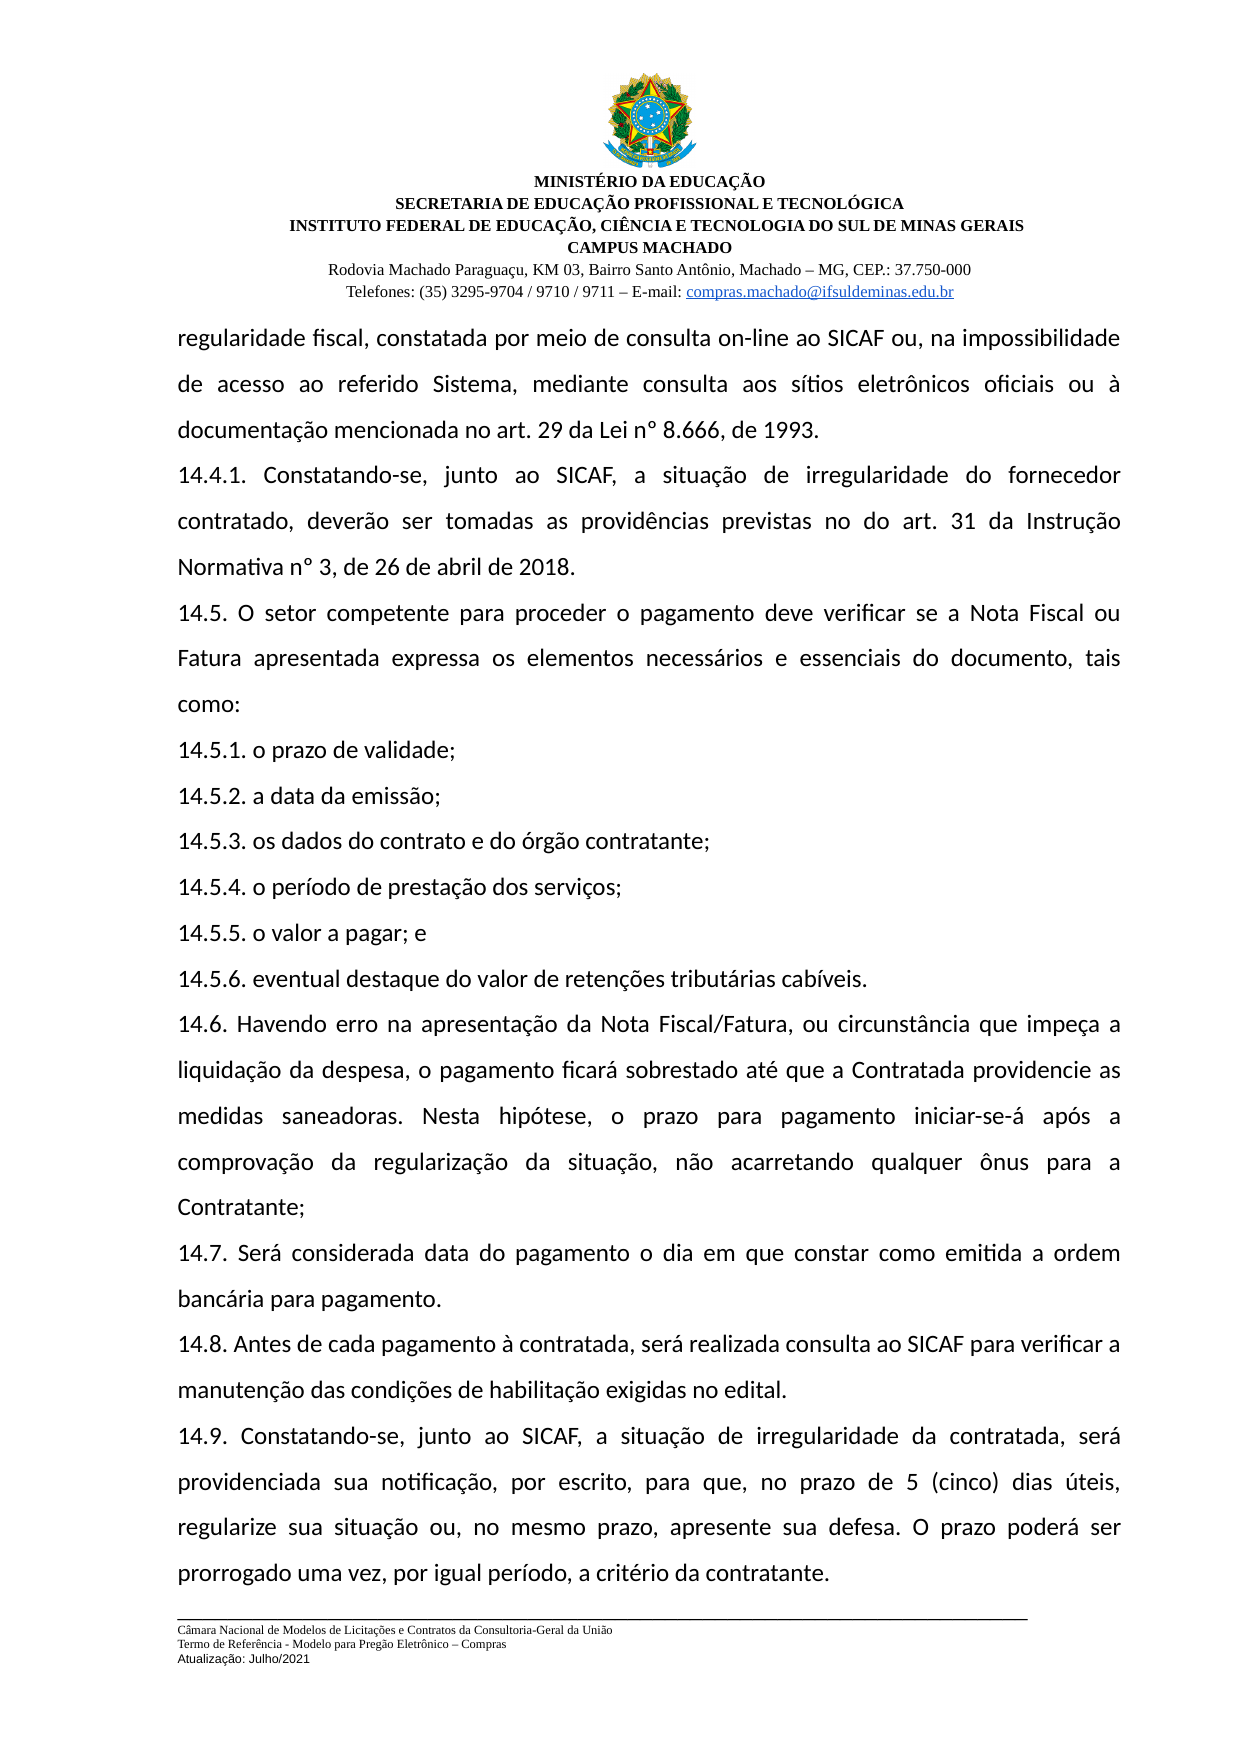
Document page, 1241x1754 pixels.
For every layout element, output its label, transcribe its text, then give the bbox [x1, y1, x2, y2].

picture [669, 149, 680, 155]
text 14.9. Constatando-se, junto ao SICAF, a situação de irregularidade da contratada, será providenciada sua notificação, por escrito, para que, no prazo de 5 (cinco) dias úteis, regularize sua situação ou, no mesmo prazo, apresente sua defesa. O prazo poderá ser prorrogado uma vez, por igual período, a critério da contratante. [177, 1420, 1122, 1588]
picture [643, 163, 658, 168]
text 14.5.2. a data da emissão; [177, 780, 1122, 810]
text 14.5.5. o valor a pagar; e [177, 917, 1122, 947]
text 14.5.4. o período de prestação dos serviços; [177, 871, 1122, 902]
text 14.5.1. o prazo de validade; [177, 734, 1122, 764]
text 14.4.1. Constatando-se, junto ao SICAF, a situação de irregularidade do fornecedor contratado, deverão ser tomadas as providências previstas no do art. 31 da Instrução Normativa nº 3, de 26 de abril de 2018. [177, 460, 1122, 582]
text 14.5.3. os dados do contrato e do órgão contratante; [177, 826, 1122, 856]
text regularidade fiscal, constatada por meio de consulta on-line ao SICAF ou, na impossibilidade de acesso ao referido Sistema, mediante consulta aos sítios eletrônicos oficiais ou à documentação mencionada no art. 29 da Lei nº 8.666, de 1993. [177, 322, 1122, 444]
picture [603, 73, 697, 168]
text 14.8. Antes de cada pagamento à contratada, será realizada consulta ao SICAF para verificar a manutenção das condições de habilitação exigidas no edital. [177, 1328, 1122, 1405]
text 14.5. O setor competente para proceder o pagamento deve verificar se a Nota Fiscal ou Fatura apresentada expressa os elementos necessários e essenciais do documento, tais como: [177, 597, 1122, 719]
text 14.6. Havendo erro na apresentação da Nota Fiscal/Fatura, ou circunstância que impeça a liquidação da despesa, o pagamento ficará sobrestado até que a Contratada providencie as medidas saneadoras. Nesta hipótese, o prazo para pagamento iniciar-se-á após a comprovação da regularização da situação, não acarretando qualquer ônus para a Contratante; [177, 1008, 1122, 1222]
text 14.7. Será considerada data do pagamento o dia em que constar como emitida a ordem bancária para pagamento. [177, 1237, 1122, 1313]
text 14.5.6. eventual destaque do valor de retenções tributárias cabíveis. [177, 963, 1122, 993]
